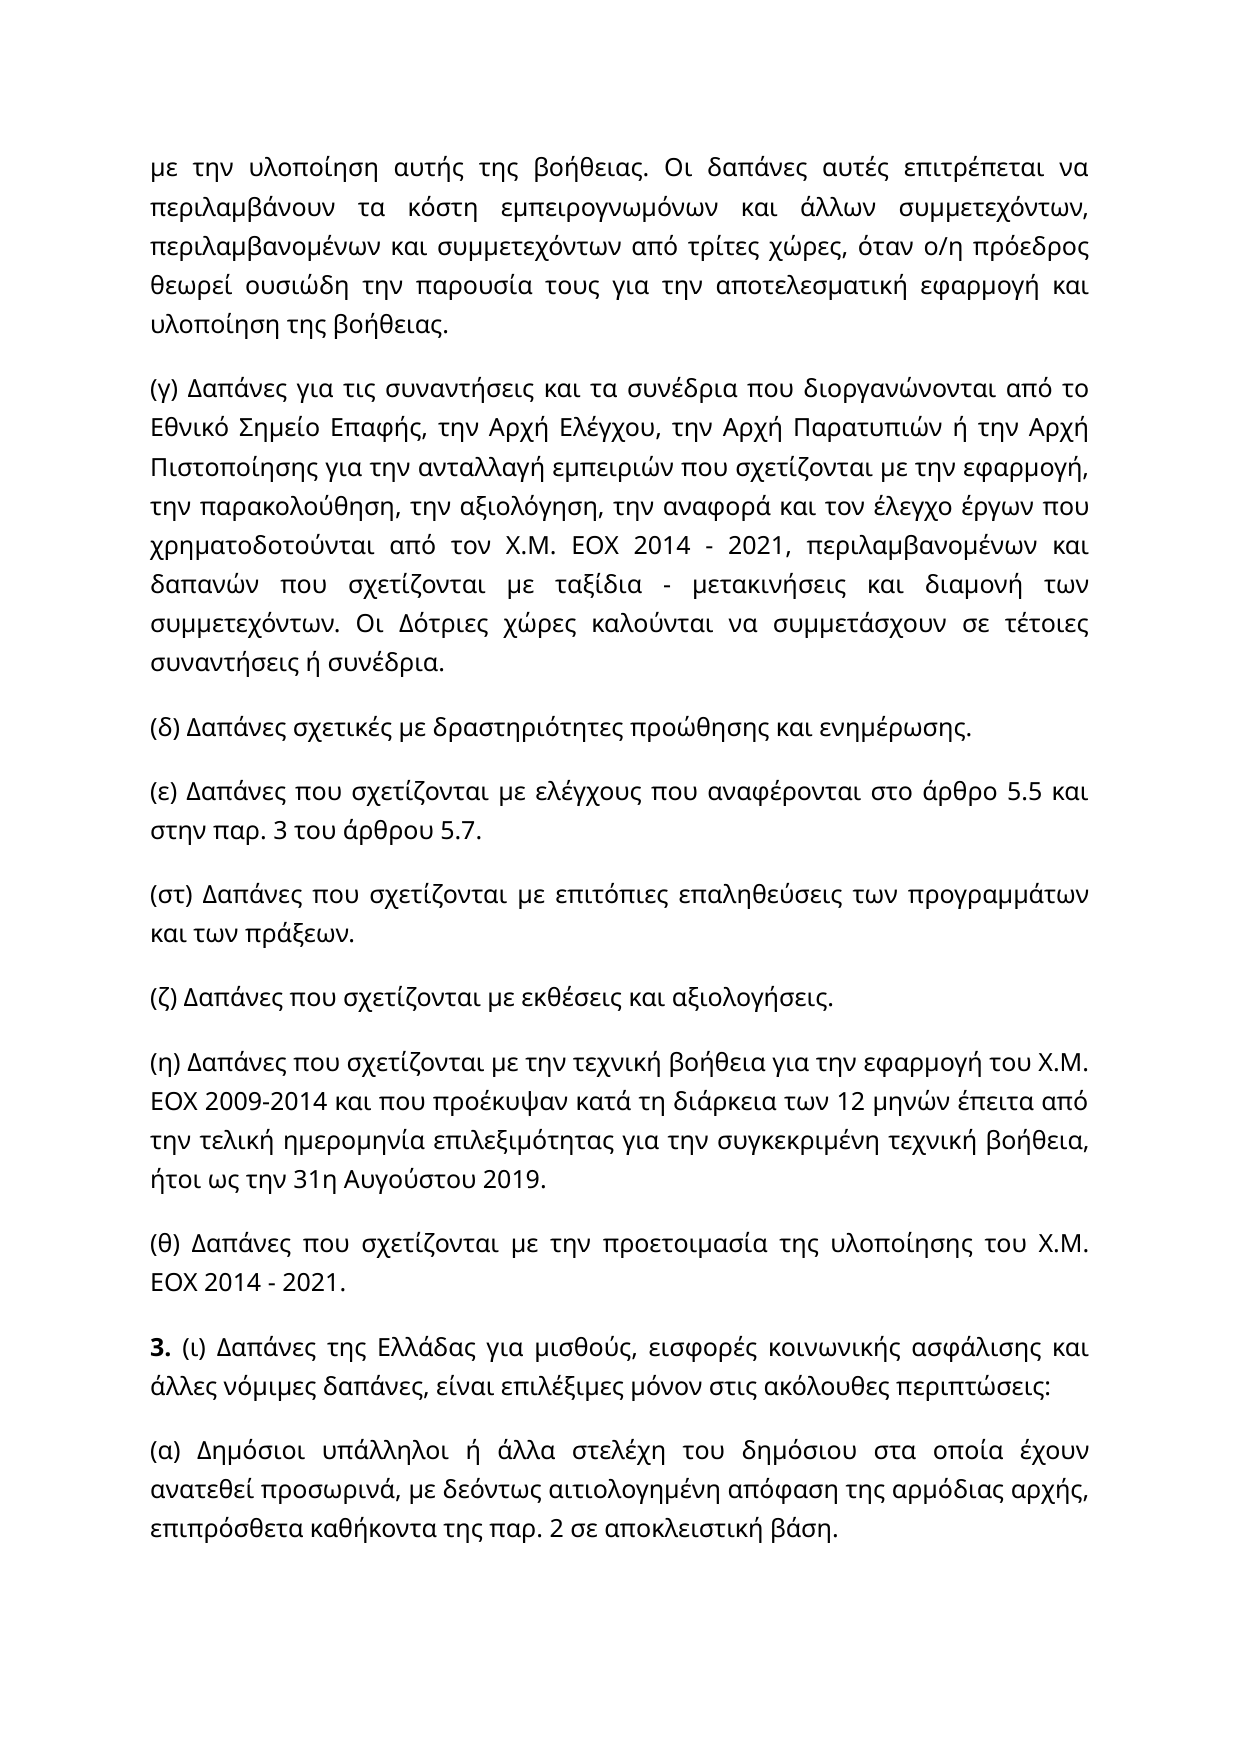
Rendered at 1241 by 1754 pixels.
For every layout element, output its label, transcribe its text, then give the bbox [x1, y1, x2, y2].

text (γ) Δαπάνες για τις συναντήσεις και τα συνέδρια που διοργανώνονται από το Εθνικό Σημείο Επαφής, την Αρχή Ελέγχου, την Αρχή Παρατυπιών ή την Αρχή Πιστοποίησης για την ανταλλαγή εμπειριών που σχετίζονται με την εφαρμογή, την παρακολούθηση, την αξιολόγηση, την αναφορά και τον έλεγχο έργων που χρηματοδοτούνται από τον X.M. ΕΟΧ 2014 - 2021, περιλαμβανομένων και δαπανών που σχετίζονται με ταξίδια - μετακινήσεις και διαμονή των συμμετεχόντων. Οι Δότριες χώρες καλούνται να συμμετάσχουν σε τέτοιες συναντήσεις ή συνέδρια. [150, 371, 1090, 679]
text (η) Δαπάνες που σχετίζονται με την τεχνική βοήθεια για την εφαρμογή του Χ.Μ. ΕΟΧ 2009-2014 και που προέκυψαν κατά τη διάρκεια των 12 μηνών έπειτα από την τελική ημερομηνία επιλεξιμότητας για την συγκεκριμένη τεχνική βοήθεια, ήτοι ως την 31η Αυγούστου 2019. [150, 1044, 1090, 1196]
text (ε) Δαπάνες που σχετίζονται με ελέγχους που αναφέρονται στο άρθρο 5.5 και στην παρ. 3 του άρθρου 5.7. [150, 773, 1090, 847]
text (ζ) Δαπάνες που σχετίζονται με εκθέσεις και αξιολογήσεις. [150, 980, 1090, 1014]
text (στ) Δαπάνες που σχετίζονται με επιτόπιες επαληθεύσεις των προγραμμάτων και των πράξεων. [150, 877, 1090, 950]
text (α) Δημόσιοι υπάλληλοι ή άλλα στελέχη του δημόσιου στα οποία έχουν ανατεθεί προσωρινά, με δεόντως αιτιολογημένη απόφαση της αρμόδιας αρχής, επιπρόσθετα καθήκοντα της παρ. 2 σε αποκλειστική βάση. [150, 1432, 1090, 1545]
text 3. (ι) Δαπάνες της Ελλάδας για μισθούς, εισφορές κοινωνικής ασφάλισης και άλλες νόμιμες δαπάνες, είναι επιλέξιμες μόνον στις ακόλουθες περιπτώσεις: [150, 1329, 1090, 1402]
text (δ) Δαπάνες σχετικές με δραστηριότητες προώθησης και ενημέρωσης. [150, 709, 1090, 743]
text με την υλοποίηση αυτής της βοήθειας. Οι δαπάνες αυτές επιτρέπεται να περιλαμβάνουν τα κόστη εμπειρογνωμόνων και άλλων συμμετεχόντων, περιλαμβανομένων και συμμετεχόντων από τρίτες χώρες, όταν ο/η πρόεδρος θεωρεί ουσιώδη την παρουσία τους για την αποτελεσματική εφαρμογή και υλοποίηση της βοήθειας. [150, 150, 1090, 341]
text (θ) Δαπάνες που σχετίζονται με την προετοιμασία της υλοποίησης του X.M. ΕΟΧ 2014 - 2021. [150, 1226, 1090, 1299]
